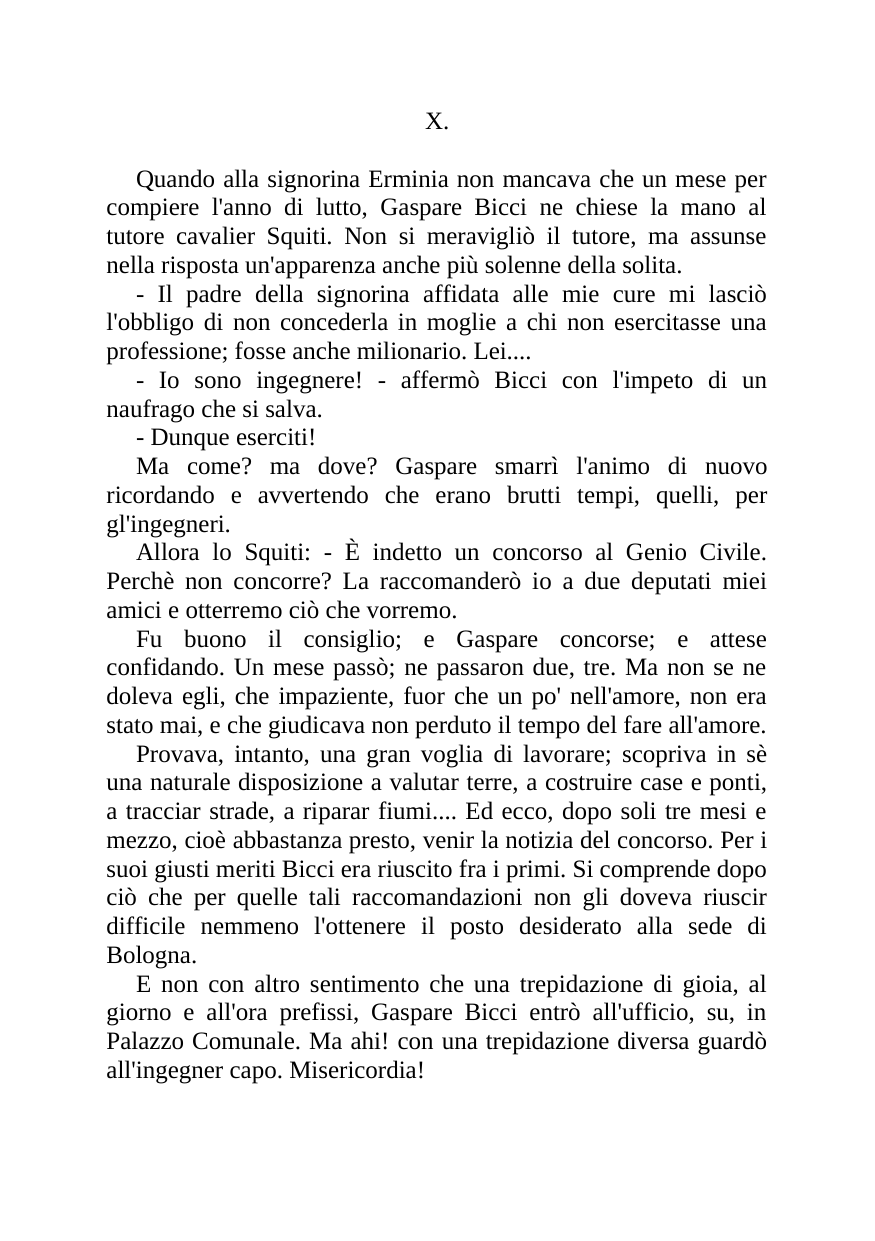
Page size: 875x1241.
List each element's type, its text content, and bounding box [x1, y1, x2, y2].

text - Il padre della signorina affidata alle mie cure mi lasciò l'obbligo di non concederla in moglie a chi non esercitasse una professione; fosse anche milionario. Lei.... [106, 279, 768, 365]
text Ma come? ma dove? Gaspare smarrì l'animo di nuovo ricordando e avvertendo che erano brutti tempi, quelli, per gl'ingegneri. [106, 451, 768, 537]
text Provava, intanto, una gran voglia di lavorare; scopriva in sè una naturale disposizione a valutar terre, a costruire case e ponti, a tracciar strade, a riparar fiumi.... Ed ecco, dopo soli tre mesi e mezzo, cioè abbastanza presto, venir la notizia del concorso. Per i suoi giusti meriti Bicci era riuscito fra i primi. Si comprende dopo ciò che per quelle tali raccomandazioni non gli doveva riuscir difficile nemmeno l'ottenere il posto desiderato alla sede di Bologna. [106, 739, 768, 969]
text - Io sono ingegnere! - affermò Bicci con l'impeto di un naufrago che si salva. [106, 365, 768, 422]
text Quando alla signorina Erminia non mancava che un mese per compiere l'anno di lutto, Gaspare Bicci ne chiese la mano al tutore cavalier Squiti. Non si meravigliò il tutore, ma assunse nella risposta un'apparenza anche più solenne della solita. [106, 164, 768, 279]
text Fu buono il consiglio; e Gaspare concorse; e attese confidando. Un mese passò; ne passaron due, tre. Ma non se ne doleva egli, che impaziente, fuor che un po' nell'amore, non era stato mai, e che giudicava non perduto il tempo del fare all'amore. [106, 624, 768, 739]
text E non con altro sentimento che una trepidazione di gioia, al giorno e all'ora prefissi, Gaspare Bicci entrò all'ufficio, su, in Palazzo Comunale. Ma ahi! con una trepidazione diversa guardò all'ingegner capo. Misericordia! [106, 969, 768, 1084]
text Allora lo Squiti: - È indetto un concorso al Genio Civile. Perchè non concorre? La raccomanderò io a due deputati miei amici e otterremo ciò che vorremo. [106, 537, 768, 624]
text - Dunque eserciti! [106, 422, 768, 451]
text X. [106, 106, 768, 135]
